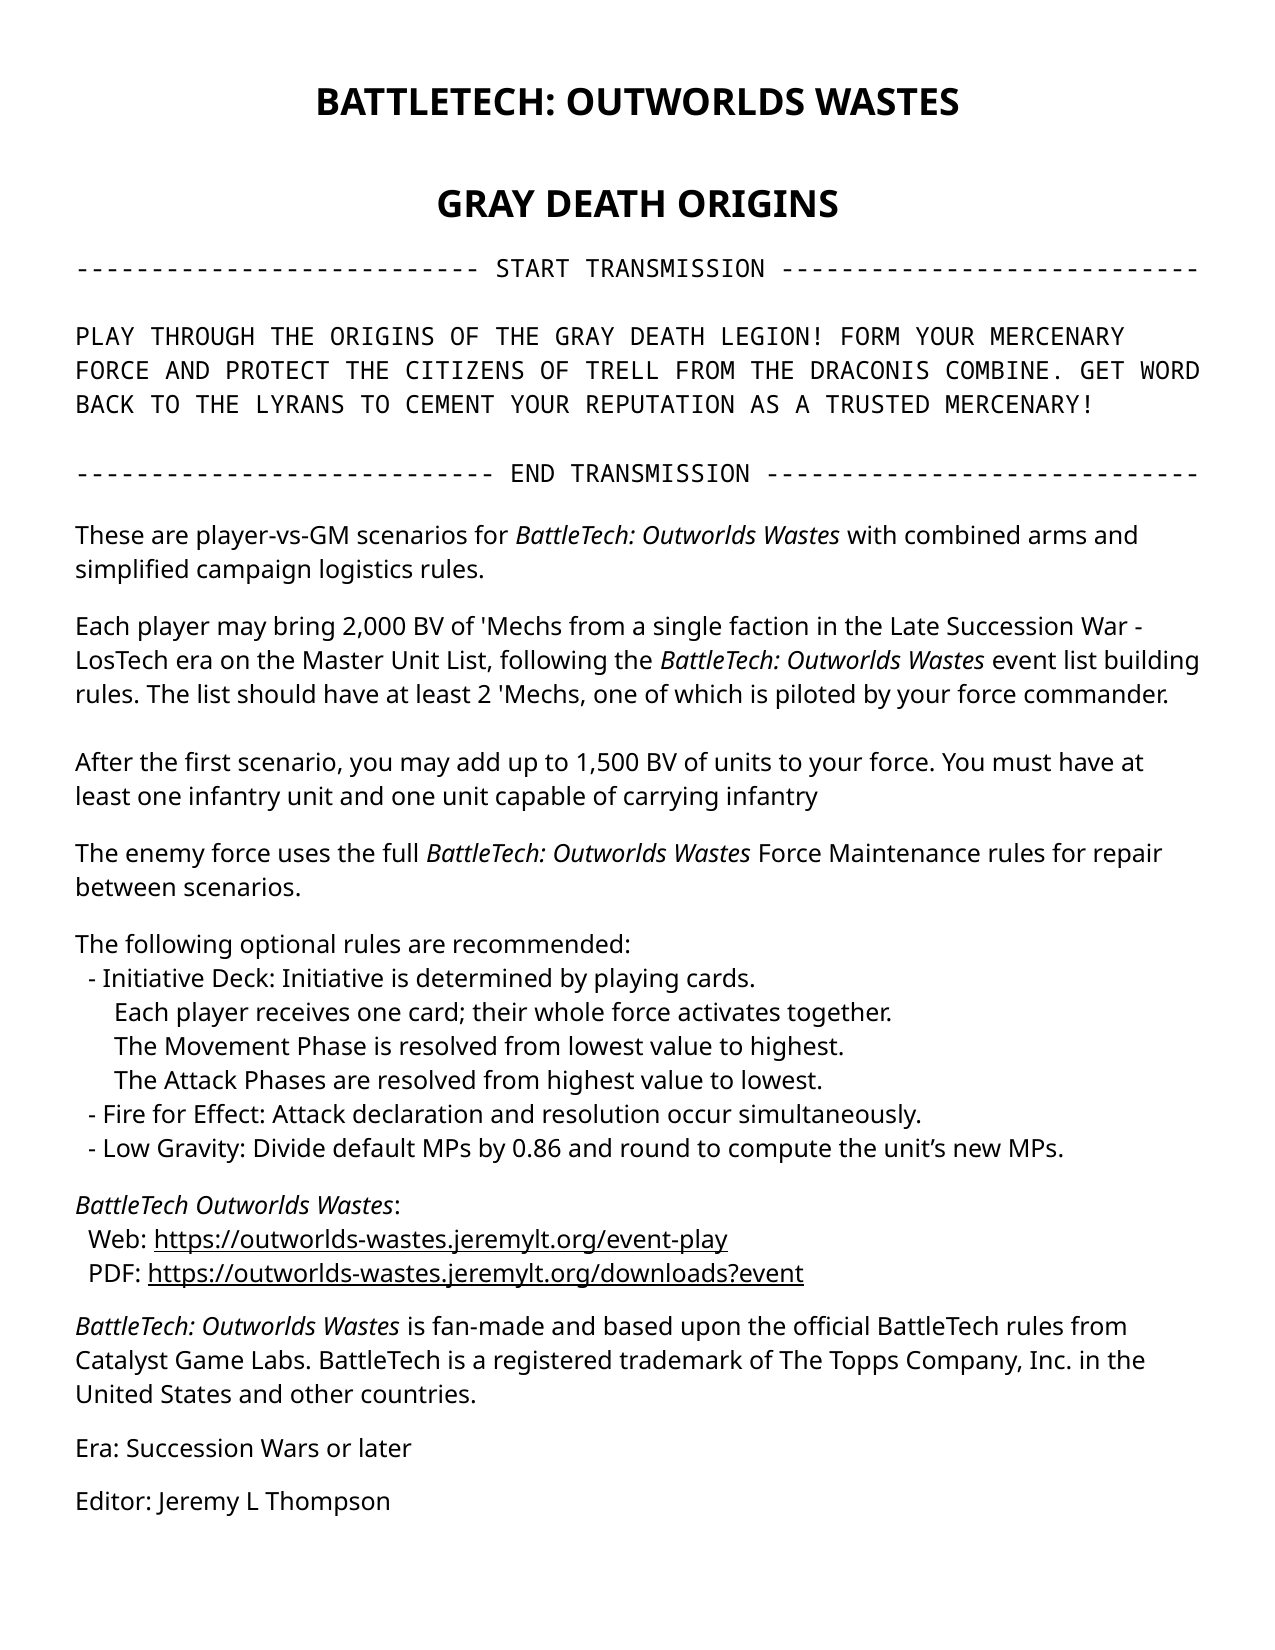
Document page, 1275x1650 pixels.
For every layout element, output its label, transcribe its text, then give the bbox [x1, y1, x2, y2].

text --------------------------- START TRANSMISSION ---------------------------- [75, 251, 1200, 285]
text The Attack Phases are resolved from highest value to lowest. [75, 1063, 1200, 1097]
text ---------------------------- END TRANSMISSION ----------------------------- [75, 421, 1200, 489]
text Web: https://outworlds-wastes.jeremylt.org/event-play [75, 1222, 1200, 1256]
subtitle GRAY DEATH ORIGINS [75, 126, 1200, 228]
text Each player may bring 2,000 BV of 'Mechs from a single faction in the Late Succession War - LosTech era on the Master Unit List, following the BattleTech: Outworlds Wastes event list building rules. The list should have at least 2 'Mechs, one of which is piloted by your force commander. [75, 608, 1200, 711]
text - Fire for Effect: Attack declaration and resolution occur simultaneously. [75, 1097, 1200, 1131]
text PDF: https://outworlds-wastes.jeremylt.org/downloads?event [75, 1256, 1200, 1290]
text BattleTech: Outworlds Wastes is fan-made and based upon the official BattleTech rules from Catalyst Game Labs. BattleTech is a registered trademark of The Topps Company, Inc. in the United States and other countries. [75, 1309, 1200, 1411]
text The enemy force uses the full BattleTech: Outworlds Wastes Force Maintenance rules for repair between scenarios. [75, 836, 1200, 904]
text Editor: Jeremy L Thompson [75, 1483, 1200, 1518]
text The following optional rules are recommended: [75, 926, 1200, 961]
text PLAY THROUGH THE ORIGINS OF THE GRAY DEATH LEGION! FORM YOUR MERCENARY FORCE AND PROTECT THE CITIZENS OF TRELL FROM THE DRACONIS COMBINE. GET WORD BACK TO THE LYRANS TO CEMENT YOUR REPUTATION AS A TRUSTED MERCENARY! [75, 285, 1200, 421]
text These are player-vs-GM scenarios for BattleTech: Outworlds Wastes with combined arms and simplified campaign logistics rules. [75, 518, 1200, 586]
text - Initiative Deck: Initiative is determined by playing cards. [75, 961, 1200, 994]
text BattleTech Outworlds Wastes: [75, 1188, 1200, 1222]
text Each player receives one card; their whole force activates together. [75, 994, 1200, 1029]
text Era: Succession Wars or later [75, 1430, 1200, 1464]
text The Movement Phase is resolved from lowest value to highest. [75, 1029, 1200, 1063]
text BATTLETECH: OUTWORLDS WASTES [75, 75, 1200, 126]
text After the first scenario, you may add up to 1,500 BV of units to your force. You must have at least one infantry unit and one unit capable of carrying infantry [75, 745, 1200, 813]
text - Low Gravity: Divide default MPs by 0.86 and round to compute the unit’s new MPs. [75, 1131, 1200, 1165]
